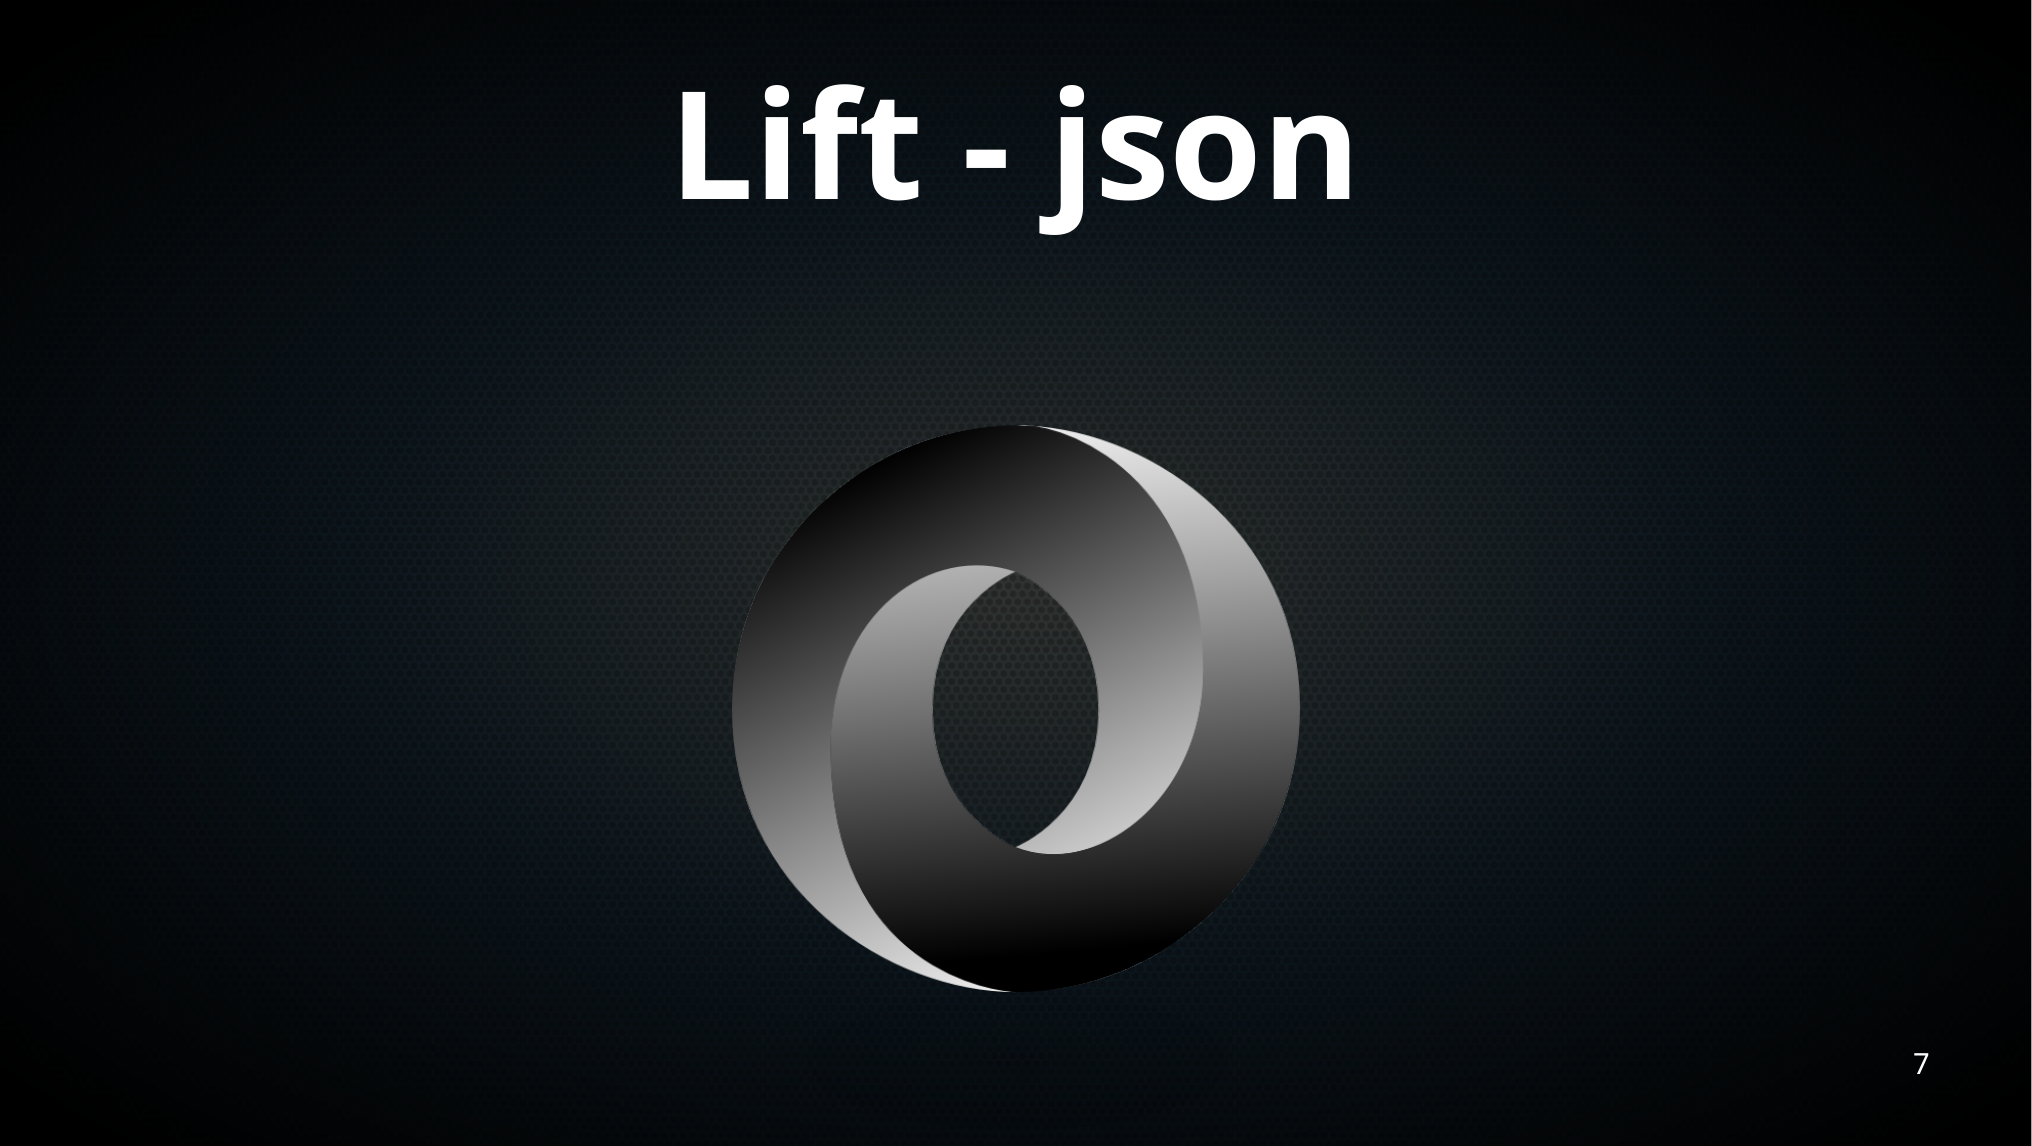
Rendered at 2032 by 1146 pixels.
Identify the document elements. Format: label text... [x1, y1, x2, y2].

picture [0, 0, 2032, 1146]
title Lift - json [101, 45, 1930, 237]
